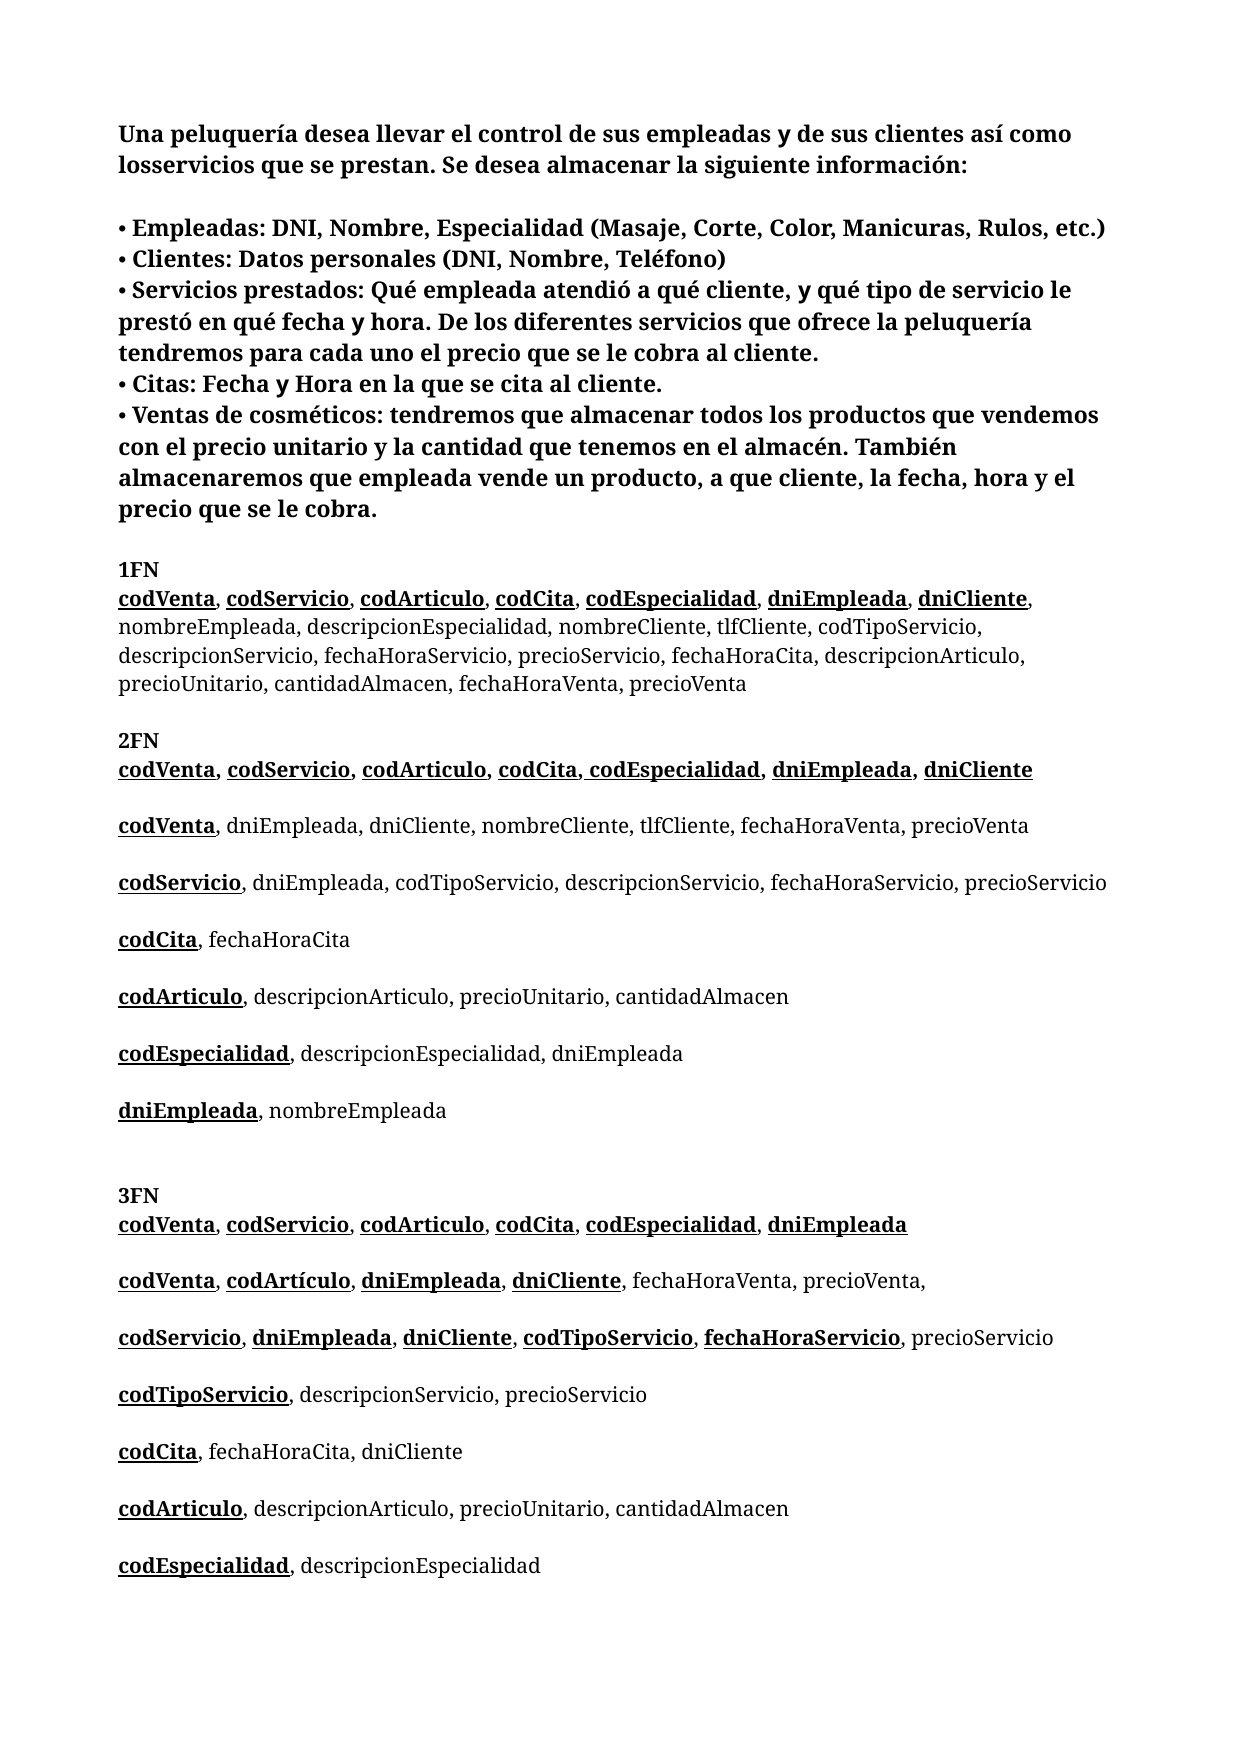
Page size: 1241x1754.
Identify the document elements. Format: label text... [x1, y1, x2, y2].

text 2FN [118, 726, 1122, 755]
text codEspecialidad, descripcionEspecialidad [118, 1551, 1122, 1579]
text • Citas: Fecha y Hora en la que se cita al cliente. [118, 368, 1122, 399]
text codVenta, codServicio, codArticulo, codCita, codEspecialidad, dniEmpleada, dniCliente, nombreEmpleada, descripcionEspecialidad, nombreCliente, tlfCliente, codTipoServicio, descripcionServicio, fechaHoraServicio, precioServicio, fechaHoraCita, descripcionArticulo, precioUnitario, cantidadAlmacen, fechaHoraVenta, precioVenta [118, 584, 1122, 698]
text codArticulo, descripcionArticulo, precioUnitario, cantidadAlmacen [118, 982, 1122, 1011]
text codTipoServicio, descripcionServicio, precioServicio [118, 1380, 1122, 1409]
text codArticulo, descripcionArticulo, precioUnitario, cantidadAlmacen [118, 1494, 1122, 1522]
text codVenta, dniEmpleada, dniCliente, nombreCliente, tlfCliente, fechaHoraVenta, precioVenta [118, 812, 1122, 840]
text dniEmpleada, nombreEmpleada [118, 1096, 1122, 1124]
text codServicio, dniEmpleada, codTipoServicio, descripcionServicio, fechaHoraServicio, precioServicio [118, 868, 1122, 897]
text 1FN [118, 556, 1122, 584]
text codVenta, codServicio, codArticulo, codCita, codEspecialidad, dniEmpleada [118, 1210, 1122, 1238]
text codCita, fechaHoraCita, dniCliente [118, 1437, 1122, 1466]
text Una peluquería desea llevar el control de sus empleadas y de sus clientes así como losservicios que se prestan. Se desea almacenar la siguiente información: [118, 118, 1122, 181]
text codCita, fechaHoraCita [118, 925, 1122, 954]
text • Empleadas: DNI, Nombre, Especialidad (Masaje, Corte, Color, Manicuras, Rulos, etc.) [118, 212, 1122, 243]
text • Servicios prestados: Qué empleada atendió a qué cliente, y qué tipo de servicio le prestó en qué fecha y hora. De los diferentes servicios que ofrece la peluquería tendremos para cada uno el precio que se le cobra al cliente. [118, 274, 1122, 368]
text codVenta, codArtículo, dniEmpleada, dniCliente, fechaHoraVenta, precioVenta, [118, 1267, 1122, 1295]
text 3FN [118, 1181, 1122, 1210]
text • Clientes: Datos personales (DNI, Nombre, Teléfono) [118, 243, 1122, 274]
text • Ventas de cosméticos: tendremos que almacenar todos los productos que vendemos con el precio unitario y la cantidad que tenemos en el almacén. También almacenaremos que empleada vende un producto, a que cliente, la fecha, hora y el precio que se le cobra. [118, 399, 1122, 524]
text codServicio, dniEmpleada, dniCliente, codTipoServicio, fechaHoraServicio, precioServicio [118, 1323, 1122, 1352]
text codEspecialidad, descripcionEspecialidad, dniEmpleada [118, 1039, 1122, 1067]
text codVenta, codServicio, codArticulo, codCita, codEspecialidad, dniEmpleada, dniCliente [118, 755, 1122, 783]
